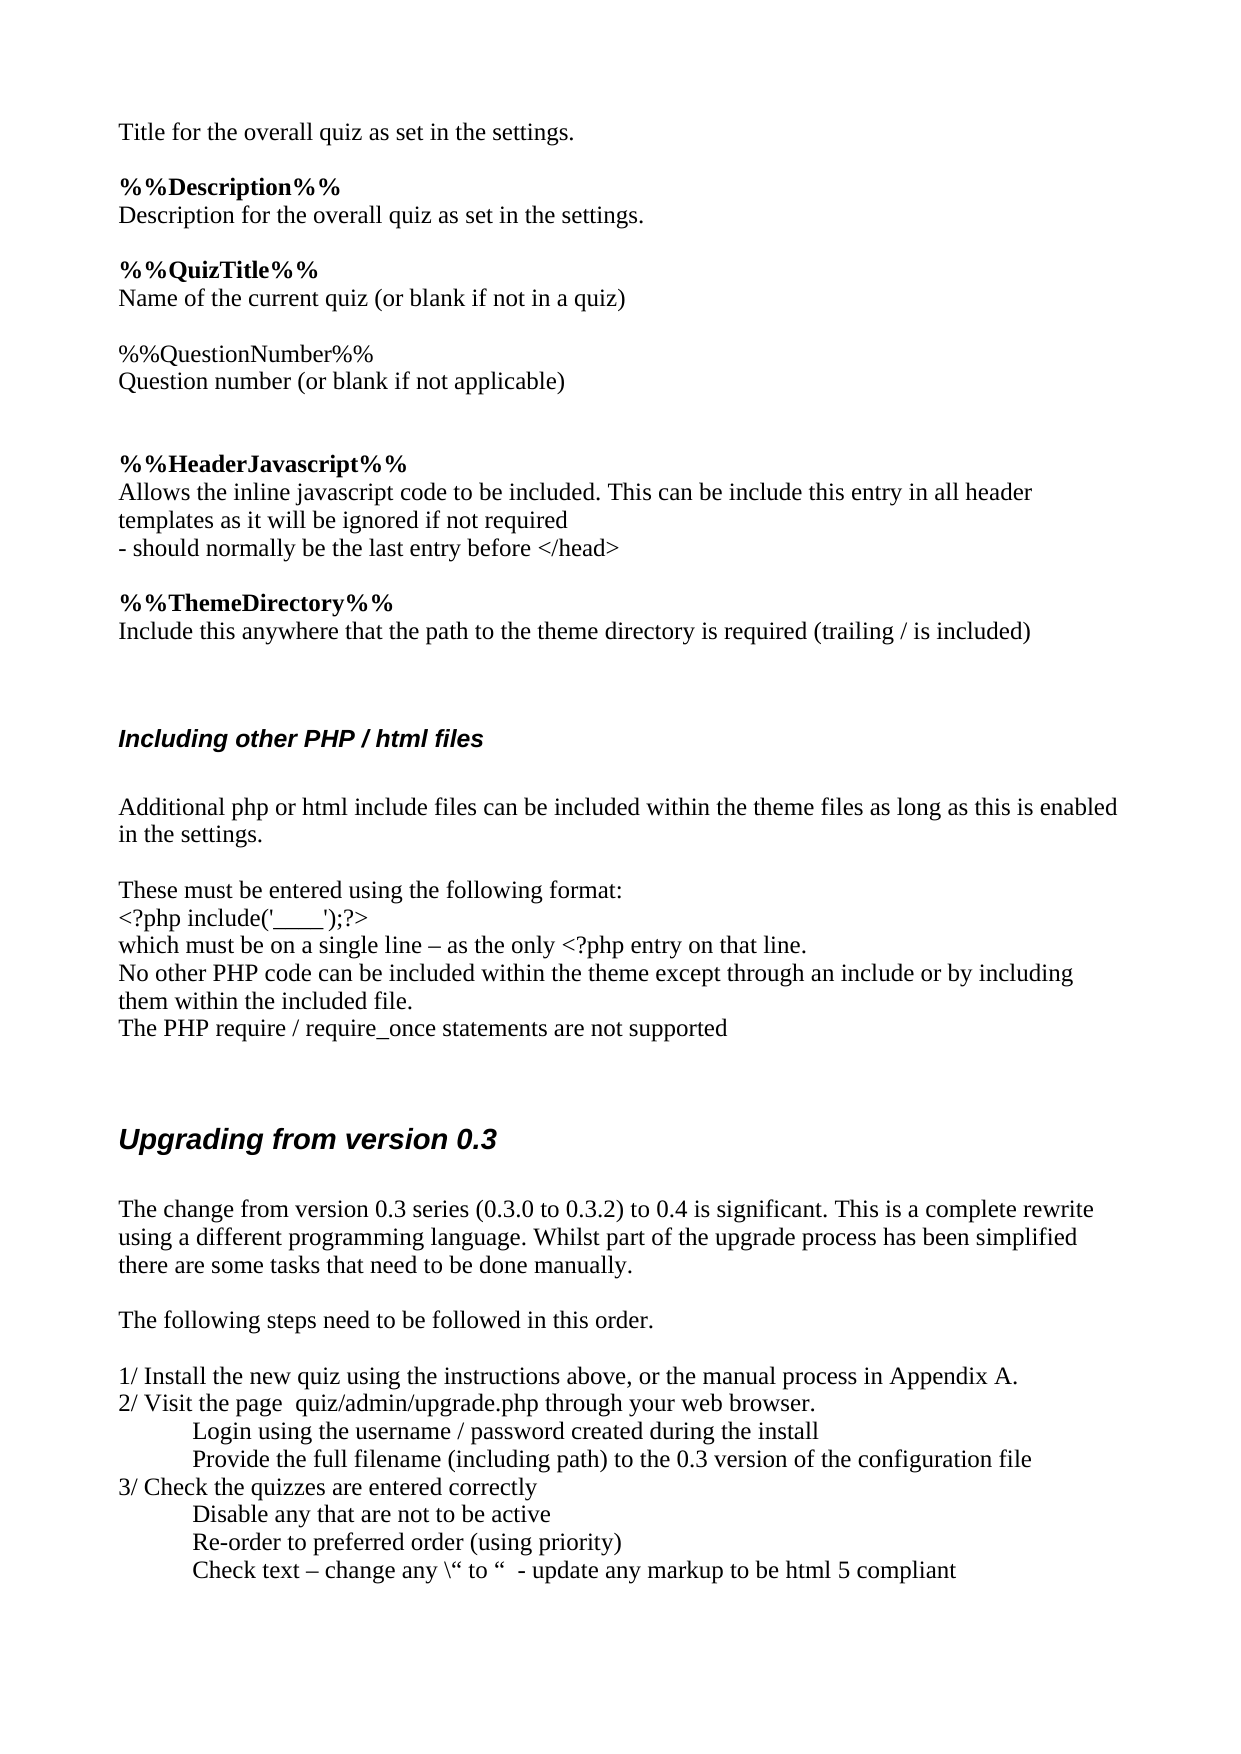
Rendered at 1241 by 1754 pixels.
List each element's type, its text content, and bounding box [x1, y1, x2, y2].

text No other PHP code can be included within the theme except through an include or by including them within the included file. [118, 959, 1122, 1014]
text Name of the current quiz (or blank if not in a quiz) [118, 284, 1122, 312]
text %%QuizTitle%% [118, 257, 1122, 284]
subtitle Including other PHP / html files [118, 725, 1122, 753]
text %%ThemeDirectory%% [118, 589, 1122, 617]
text <?php include('____');?> [118, 904, 1122, 931]
text 3/ Check the quizzes are entered correctly [118, 1473, 1122, 1500]
text Check text – change any \“ to “ - update any markup to be html 5 compliant [118, 1556, 1122, 1583]
text %%HeaderJavascript%% [118, 451, 1122, 478]
text Disable any that are not to be active [118, 1500, 1122, 1528]
text Login using the username / password created during the install [118, 1417, 1122, 1445]
text - should normally be the last entry before </head> [118, 534, 1122, 561]
text Re-order to preferred order (using priority) [118, 1528, 1122, 1556]
text %%Description%% [118, 173, 1122, 201]
text The change from version 0.3 series (0.3.0 to 0.3.2) to 0.4 is significant. This is a complete rewrite using a different programming language. Whilst part of the upgrade process has been simplified there are some tasks that need to be done manually. [118, 1196, 1122, 1279]
text Description for the overall quiz as set in the settings. [118, 201, 1122, 229]
text 1/ Install the new quiz using the instructions above, or the manual process in Appendix A. [118, 1362, 1122, 1389]
text Include this anywhere that the path to the theme directory is required (trailing / is included) [118, 617, 1122, 644]
text Additional php or html include files can be included within the theme files as long as this is enabled in the settings. [118, 793, 1122, 848]
text 2/ Visit the page quiz/admin/upgrade.php through your web browser. [118, 1389, 1122, 1417]
text Allows the inline javascript code to be included. This can be include this entry in all header templates as it will be ignored if not required [118, 478, 1122, 534]
text These must be entered using the following format: [118, 876, 1122, 904]
text Title for the overall quiz as set in the settings. [118, 118, 1122, 146]
subtitle Upgrading from version 0.3 [118, 1123, 1122, 1155]
text Question number (or blank if not applicable) [118, 367, 1122, 395]
text which must be on a single line – as the only <?php entry on that line. [118, 931, 1122, 959]
text The following steps need to be followed in this order. [118, 1306, 1122, 1334]
text Provide the full filename (including path) to the 0.3 version of the configuration file [118, 1445, 1122, 1473]
text %%QuestionNumber%% [118, 340, 1122, 367]
text The PHP require / require_once statements are not supported [118, 1014, 1122, 1042]
